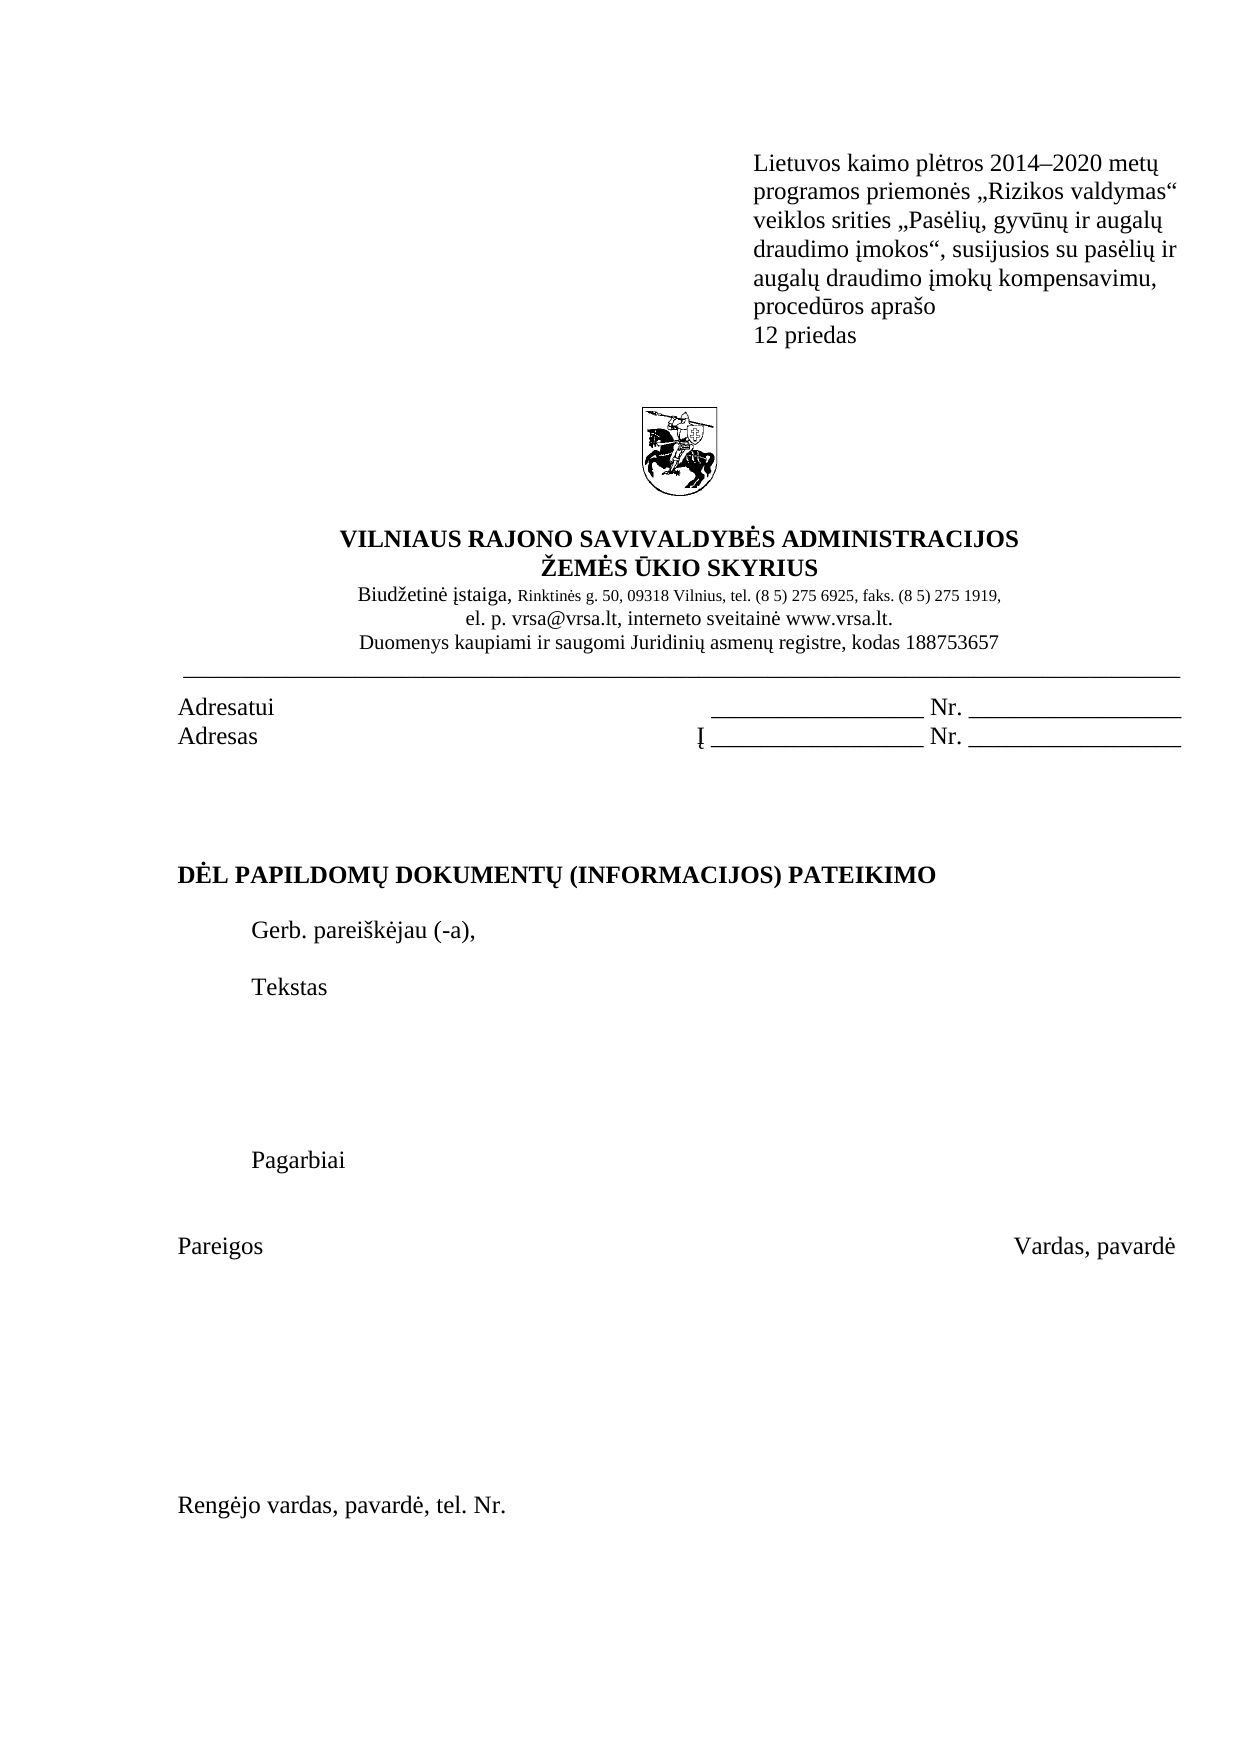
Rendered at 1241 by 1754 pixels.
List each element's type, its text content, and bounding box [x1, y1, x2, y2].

text ŽEMĖS ŪKIO SKYRIUS [177, 553, 1181, 582]
text Adresatui _________________ Nr. _________________ [177, 692, 1181, 721]
text Gerb. pareiškėjau (-a), [177, 915, 1181, 944]
text Adresas Į _________________ Nr. _________________ [177, 721, 1181, 750]
text VILNIAUS RAJONO SAVIVALDYBĖS ADMINISTRACIJOS [177, 524, 1181, 553]
text Tekstas [177, 972, 1181, 1001]
text DĖL PAPILDOMŲ DOKUMENTŲ (INFORMACIJOS) PATEIKIMO [177, 860, 1181, 889]
text Pareigos Vardas, pavardė [177, 1231, 1181, 1260]
text 12 priedas [753, 320, 1181, 349]
text el. p. vrsa@vrsa.lt, interneto sveitainė www.vrsa.lt. [177, 606, 1181, 630]
text Lietuvos kaimo plėtros 2014–2020 metų programos priemonės „Rizikos valdymas“ veiklos srities „Pasėlių, gyvūnų ir augalų draudimo įmokos“, susijusios su pasėlių ir augalų draudimo įmokų kompensavimu, procedūros aprašo [753, 148, 1181, 320]
text _______________________________________________________________________________________ [177, 654, 1181, 680]
text Biudžetinė įstaiga, Rinktinės g. 50, 09318 Vilnius, tel. (8 5) 275 6925, faks. (8 5) 275 1919, [177, 582, 1181, 606]
text Duomenys kaupiami ir saugomi Juridinių asmenų registre, kodas 188753657 [177, 630, 1181, 654]
text Rengėjo vardas, pavardė, tel. Nr. [177, 1490, 1181, 1519]
text Pagarbiai [177, 1145, 1181, 1174]
